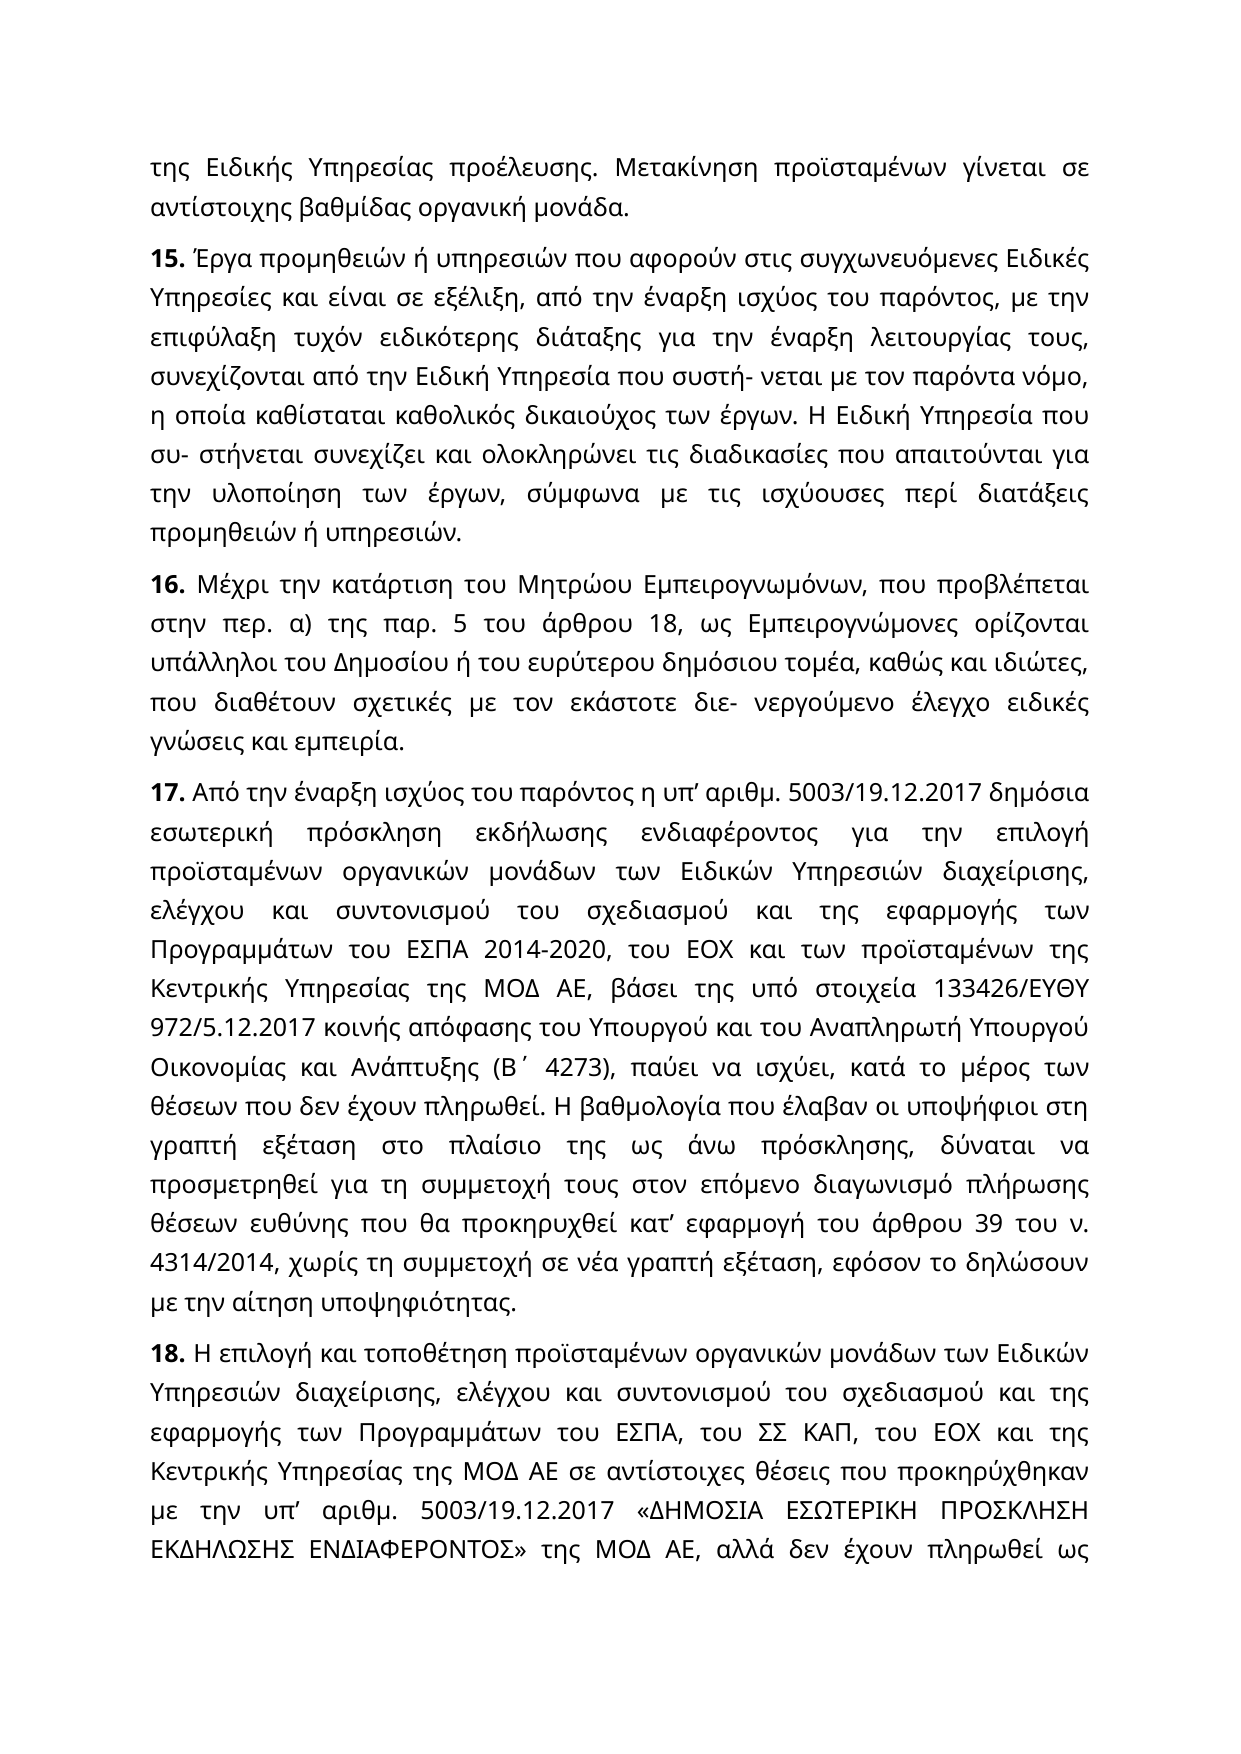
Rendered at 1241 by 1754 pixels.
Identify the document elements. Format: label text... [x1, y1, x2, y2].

text 17. Από την έναρξη ισχύος του παρόντος η υπ’ αριθμ. 5003/19.12.2017 δημόσια εσωτερική πρόσκληση εκδήλωσης ενδιαφέροντος για την επιλογή προϊσταμένων οργανικών μονάδων των Ειδικών Υπηρεσιών διαχείρισης, ελέγχου και συντονισμού του σχεδιασμού και της εφαρμογής των Προγραμμάτων του ΕΣΠΑ 2014-2020, του ΕΟΧ και των προϊσταμένων της Κεντρικής Υπηρεσίας της ΜΟΔ ΑΕ, βάσει της υπό στοιχεία 133426/ΕΥΘΥ 972/5.12.2017 κοινής απόφασης του Υπουργού και του Αναπληρωτή Υπουργού Οικονομίας και Ανάπτυξης (Β΄ 4273), παύει να ισχύει, κατά το μέρος των θέσεων που δεν έχουν πληρωθεί. Η βαθμολογία που έλαβαν οι υποψήφιοι στη γραπτή εξέταση στο πλαίσιο της ως άνω πρόσκλησης, δύναται να προσμετρηθεί για τη συμμετοχή τους στον επόμενο διαγωνισμό πλήρωσης θέσεων ευθύνης που θα προκηρυχθεί κατ’ εφαρμογή του άρθρου 39 του ν. 4314/2014, χωρίς τη συμμετοχή σε νέα γραπτή εξέταση, εφόσον το δηλώσουν με την αίτηση υποψηφιότητας. [150, 775, 1090, 1318]
text 16. Μέχρι την κατάρτιση του Μητρώου Εμπειρογνωμόνων, που προβλέπεται στην περ. α) της παρ. 5 του άρθρου 18, ως Εμπειρογνώμονες ορίζονται υπάλληλοι του Δημοσίου ή του ευρύτερου δημόσιου τομέα, καθώς και ιδιώτες, που διαθέτουν σχετικές με τον εκάστοτε διε- νεργούμενο έλεγχο ειδικές γνώσεις και εμπειρία. [150, 567, 1090, 757]
text 18. Η επιλογή και τοποθέτηση προϊσταμένων οργανικών μονάδων των Ειδικών Υπηρεσιών διαχείρισης, ελέγχου και συντονισμού του σχεδιασμού και της εφαρμογής των Προγραμμάτων του ΕΣΠΑ, του ΣΣ ΚΑΠ, του ΕΟΧ και της Κεντρικής Υπηρεσίας της ΜΟΔ ΑΕ σε αντίστοιχες θέσεις που προκηρύχθηκαν με την υπ’ αριθμ. 5003/19.12.2017 «ΔΗΜΟΣΙΑ ΕΣΩΤΕΡΙΚΗ ΠΡΟΣΚΛΗΣΗ ΕΚΔΗΛΩΣΗΣ ΕΝΔΙΑΦΕΡΟΝΤΟΣ» της ΜΟΔ ΑΕ, αλλά δεν έχουν πληρωθεί ως [150, 1336, 1090, 1566]
text 15. Έργα προμηθειών ή υπηρεσιών που αφορούν στις συγχωνευόμενες Ειδικές Υπηρεσίες και είναι σε εξέλιξη, από την έναρξη ισχύος του παρόντος, με την επιφύλαξη τυχόν ειδικότερης διάταξης για την έναρξη λειτουργίας τους, συνεχίζονται από την Ειδική Υπηρεσία που συστή- νεται με τον παρόντα νόμο, η οποία καθίσταται καθολικός δικαιούχος των έργων. Η Ειδική Υπηρεσία που συ- στήνεται συνεχίζει και ολοκληρώνει τις διαδικασίες που απαιτούνται για την υλοποίηση των έργων, σύμφωνα με τις ισχύουσες περί διατάξεις προμηθειών ή υπηρεσιών. [150, 241, 1090, 549]
text της Ειδικής Υπηρεσίας προέλευσης. Μετακίνηση προϊσταμένων γίνεται σε αντίστοιχης βαθμίδας οργανική μονάδα. [150, 150, 1090, 223]
